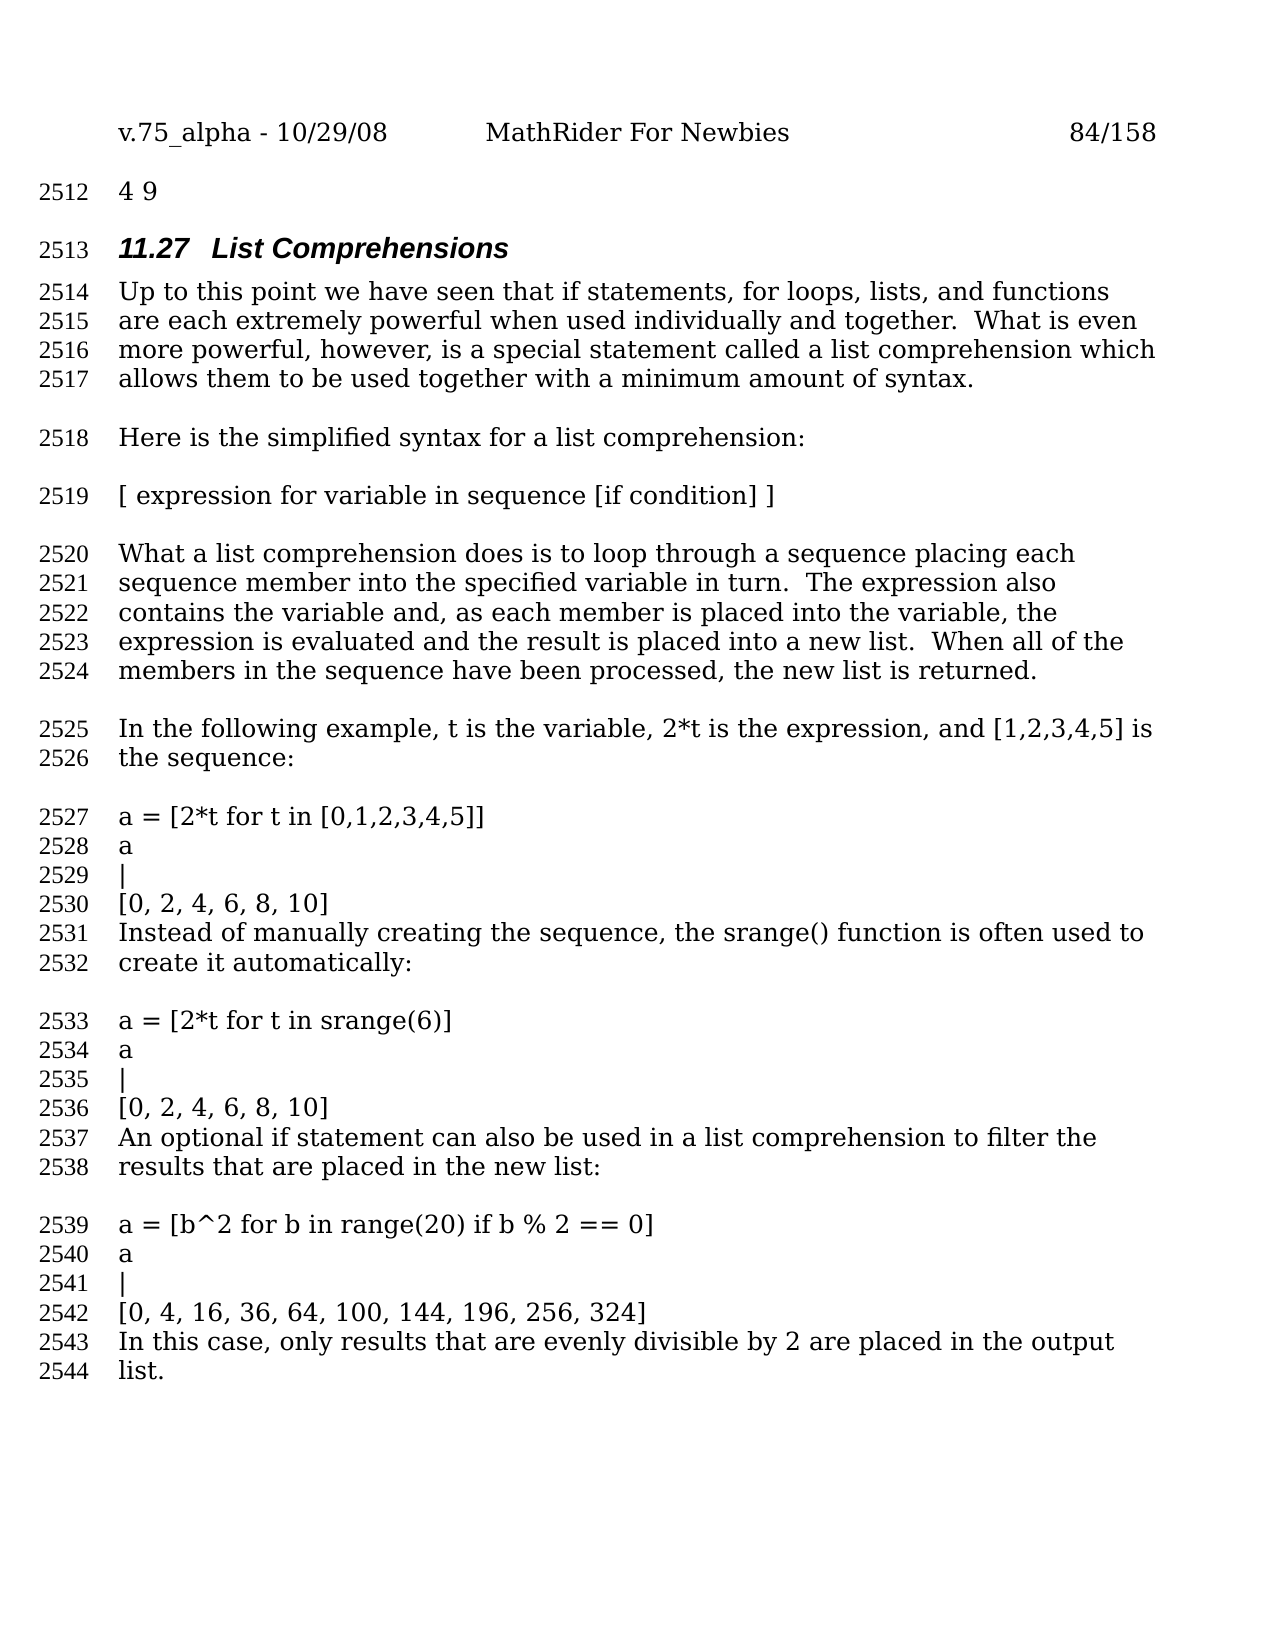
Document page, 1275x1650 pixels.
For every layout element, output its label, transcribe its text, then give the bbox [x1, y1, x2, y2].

text a [118, 831, 1157, 860]
text a [118, 1239, 1157, 1269]
text In this case, only results that are evenly divisible by 2 are placed in the output list. [118, 1327, 1157, 1385]
text [0, 4, 16, 36, 64, 100, 144, 196, 256, 324] [118, 1298, 1157, 1327]
text a [118, 1035, 1157, 1064]
text [ expression for variable in sequence [if condition] ] [118, 481, 1157, 510]
text An optional if statement can also be used in a list comprehension to filter the results that are placed in the new list: [118, 1123, 1157, 1181]
text In the following example, t is the variable, 2*t is the expression, and [1,2,3,4,5] is the sequence: [118, 714, 1157, 773]
subtitle List Comprehensions [118, 231, 1157, 264]
text Up to this point we have seen that if statements, for loops, lists, and functions are each extremely powerful when used individually and together. What is even more powerful, however, is a special statement called a list comprehension which allows them to be used together with a minimum amount of syntax. [118, 277, 1157, 394]
text | [118, 860, 1157, 889]
text What a list comprehension does is to loop through a sequence placing each sequence member into the specified variable in turn. The expression also contains the variable and, as each member is placed into the variable, the expression is evaluated and the result is placed into a new list. When all of the members in the sequence have been processed, the new list is returned. [118, 539, 1157, 685]
text | [118, 1064, 1157, 1094]
text 4 9 [118, 177, 1157, 206]
text a = [b^2 for b in range(20) if b % 2 == 0] [118, 1210, 1157, 1239]
text a = [2*t for t in srange(6)] [118, 1006, 1157, 1035]
text [0, 2, 4, 6, 8, 10] [118, 1094, 1157, 1123]
text Instead of manually creating the sequence, the srange() function is often used to create it automatically: [118, 919, 1157, 977]
text [0, 2, 4, 6, 8, 10] [118, 889, 1157, 919]
text a = [2*t for t in [0,1,2,3,4,5]] [118, 802, 1157, 831]
text | [118, 1269, 1157, 1298]
text Here is the simplified syntax for a list comprehension: [118, 423, 1157, 452]
